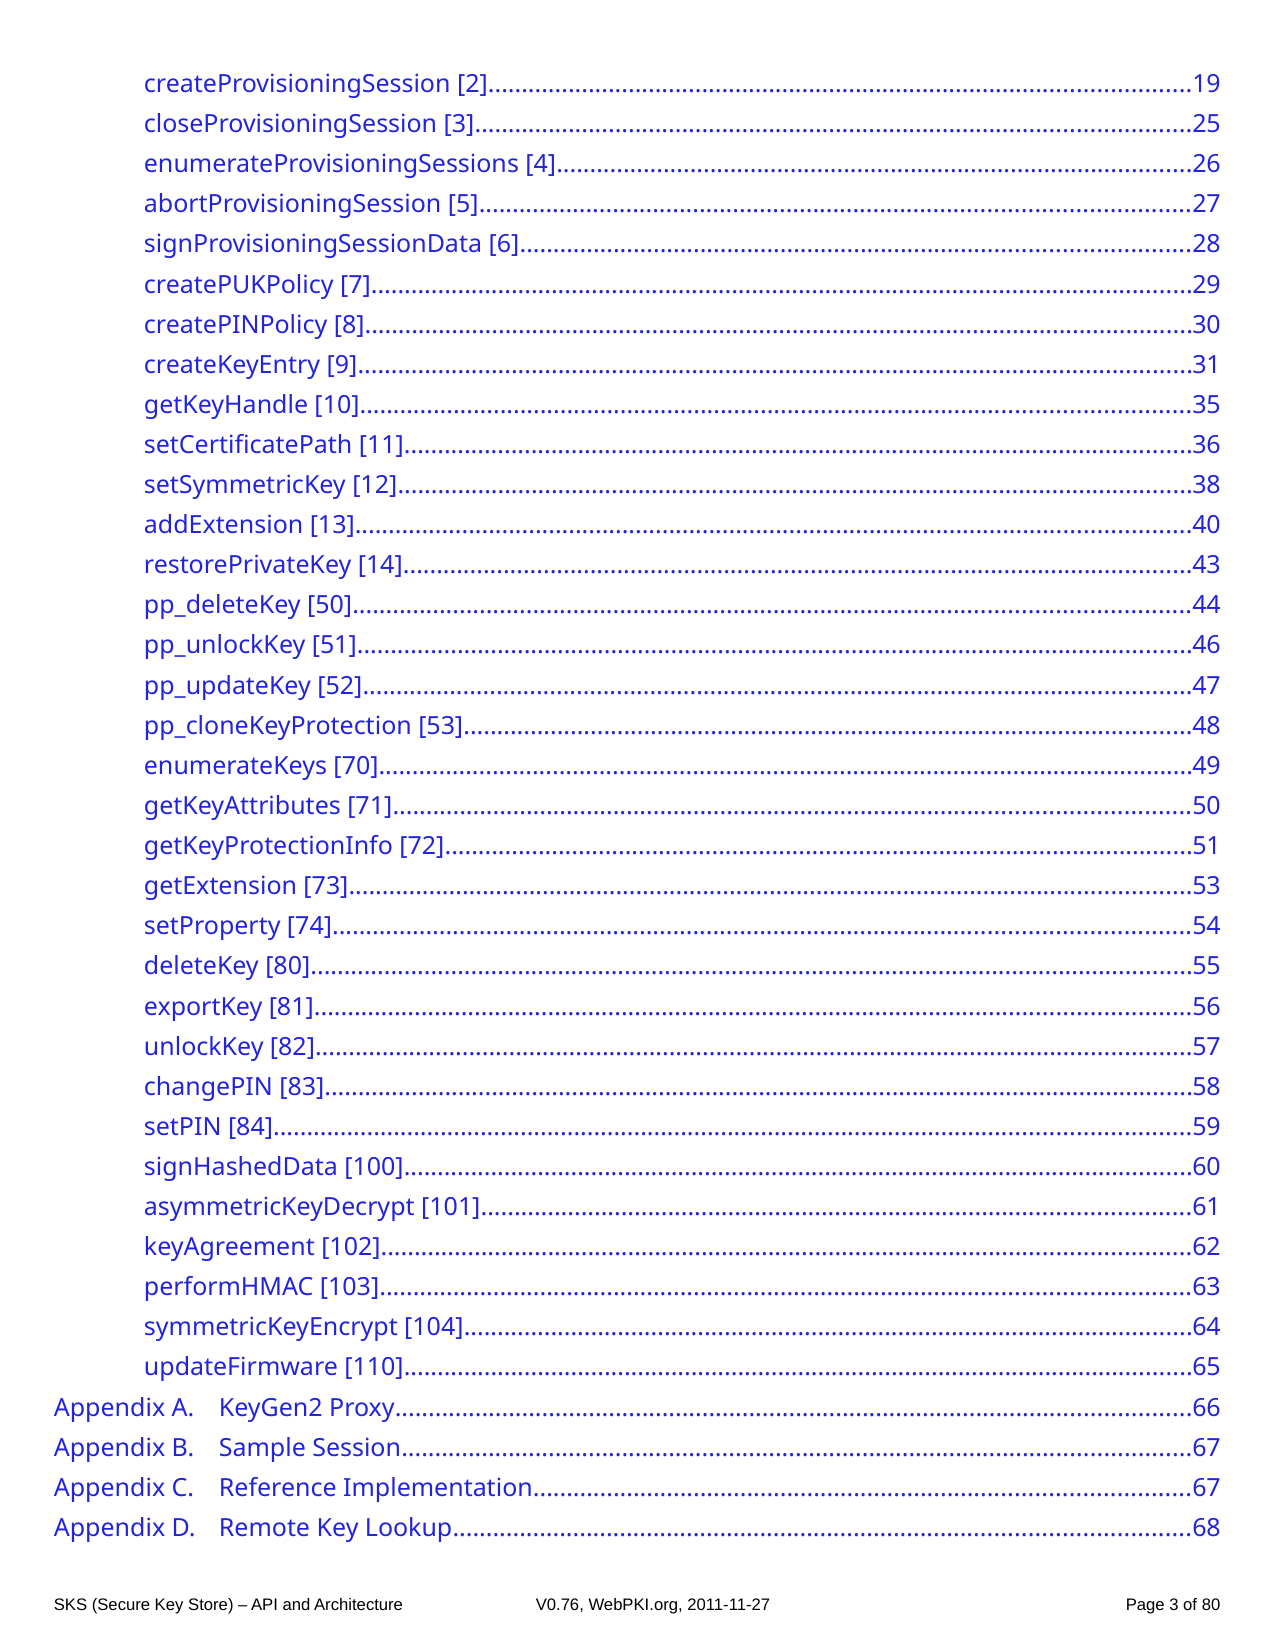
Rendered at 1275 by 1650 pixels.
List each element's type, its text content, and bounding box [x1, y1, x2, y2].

text enumerateProvisioningSessions [4] 26 [144, 146, 1221, 180]
text getKeyHandle [10] 35 [144, 387, 1221, 421]
text createKeyEntry [9] 31 [144, 346, 1221, 381]
text keyAgreement [102] 62 [144, 1229, 1221, 1263]
text Appendix A. KeyGen2 Proxy 66 [54, 1389, 1221, 1423]
text setSymmetricKey [12] 38 [144, 467, 1221, 501]
text Appendix D. Remote Key Lookup 68 [54, 1509, 1221, 1543]
text pp_unlockKey [51] 46 [144, 627, 1221, 661]
text getKeyAttributes [71] 50 [144, 788, 1221, 822]
text performHMAC [103] 63 [144, 1269, 1221, 1303]
text abortProvisioningSession [5] 27 [144, 186, 1221, 220]
text deleteKey [80] 55 [144, 948, 1221, 982]
text getExtension [73] 53 [144, 868, 1221, 902]
text signHashedData [100] 60 [144, 1148, 1221, 1183]
text signProvisioningSessionData [6] 28 [144, 226, 1221, 260]
text createProvisioningSession [2] 19 [144, 66, 1221, 100]
text Appendix B. Sample Session 67 [54, 1429, 1221, 1463]
text unlockKey [82] 57 [144, 1028, 1221, 1062]
text createPUKPolicy [7] 29 [144, 266, 1221, 300]
text pp_updateKey [52] 47 [144, 667, 1221, 701]
text addExtension [13] 40 [144, 507, 1221, 541]
text setProperty [74] 54 [144, 908, 1221, 942]
text setPIN [84] 59 [144, 1108, 1221, 1142]
text Appendix C. Reference Implementation 67 [54, 1469, 1221, 1503]
text updateFirmware [110] 65 [144, 1349, 1221, 1383]
text restorePrivateKey [14] 43 [144, 547, 1221, 581]
text enumerateKeys [70] 49 [144, 747, 1221, 782]
text createPINPolicy [8] 30 [144, 306, 1221, 340]
text getKeyProtectionInfo [72] 51 [144, 828, 1221, 862]
text symmetricKeyEncrypt [104] 64 [144, 1309, 1221, 1343]
text changePIN [83] 58 [144, 1068, 1221, 1102]
text asymmetricKeyDecrypt [101] 61 [144, 1189, 1221, 1223]
text exportKey [81] 56 [144, 988, 1221, 1022]
text pp_cloneKeyProtection [53] 48 [144, 707, 1221, 741]
text setCertificatePath [11] 36 [144, 427, 1221, 461]
text pp_deleteKey [50] 44 [144, 587, 1221, 621]
text closeProvisioningSession [3] 25 [144, 106, 1221, 140]
